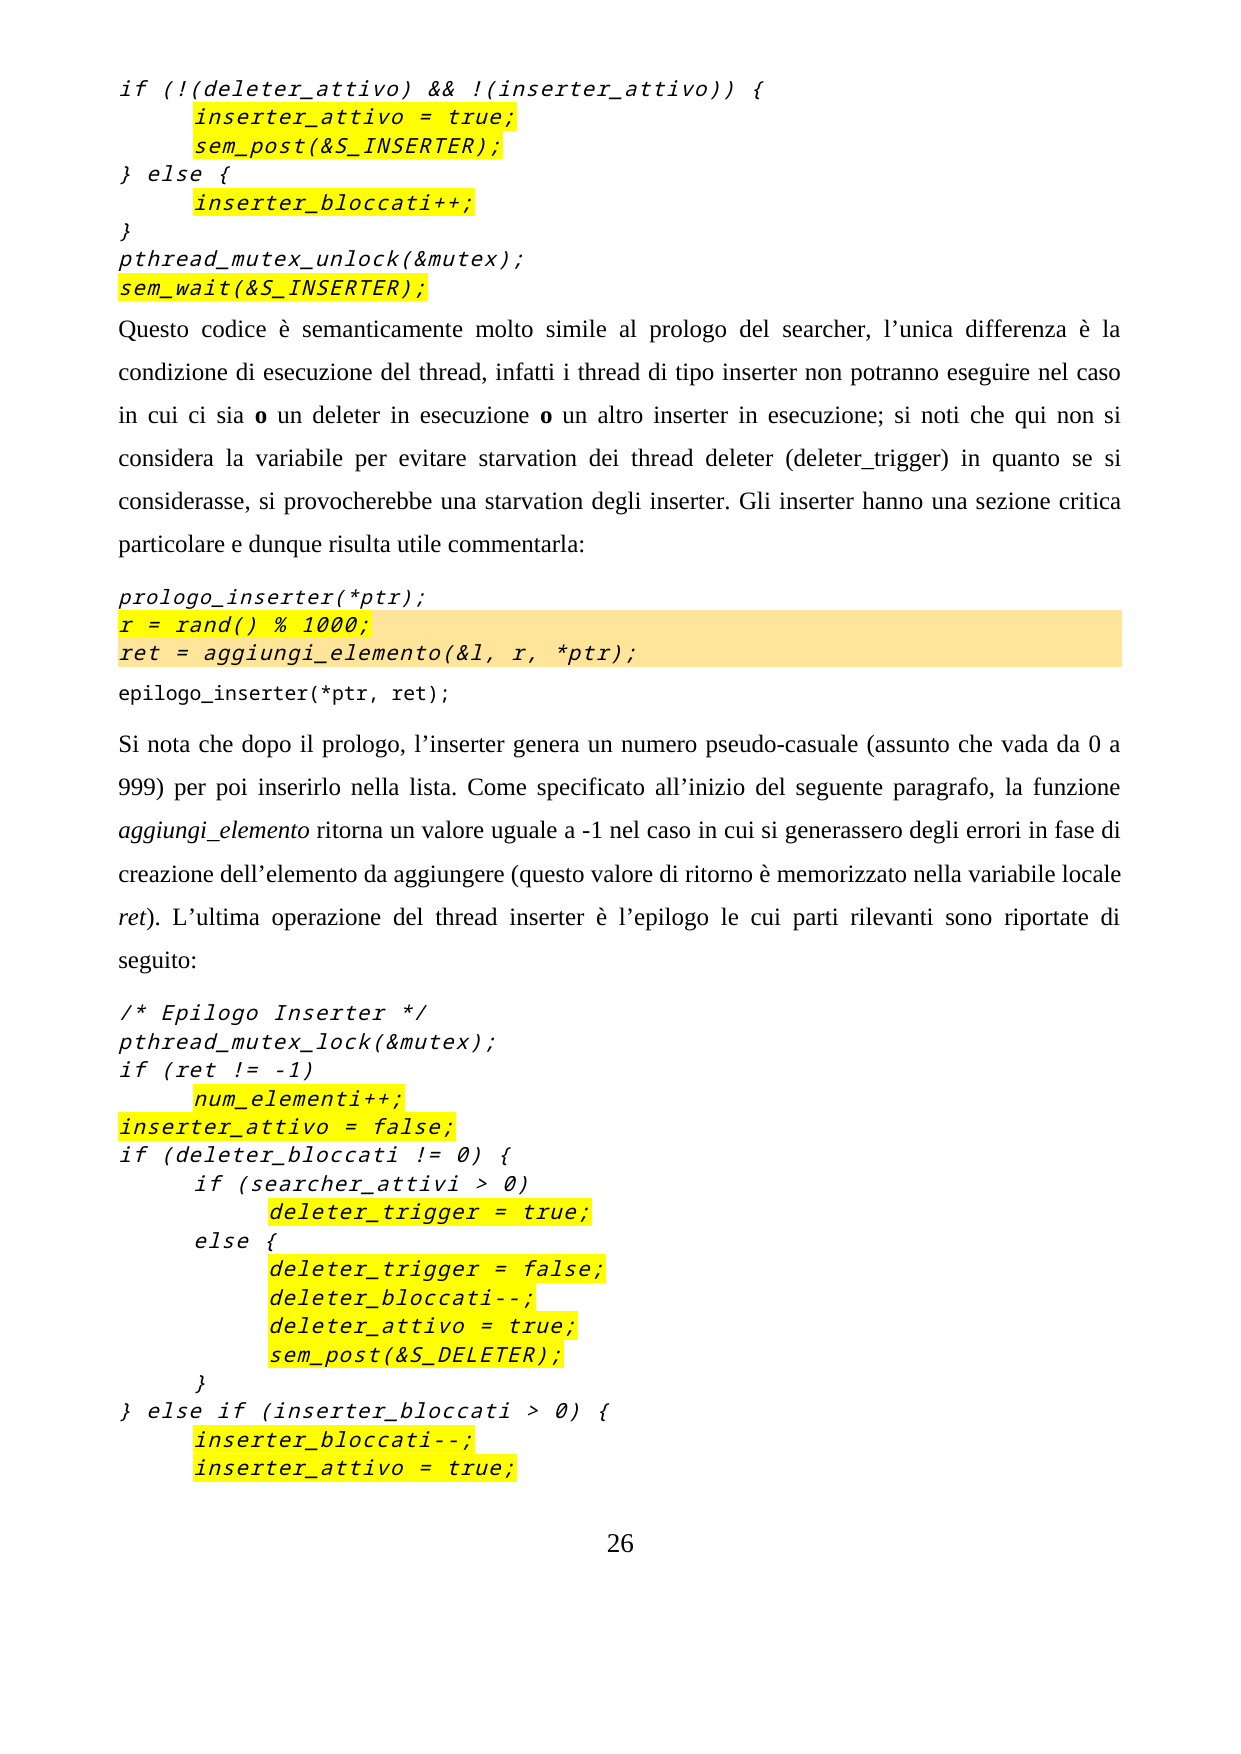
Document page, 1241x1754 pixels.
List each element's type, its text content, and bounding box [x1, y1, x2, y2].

text epilogo_inserter(*ptr, ret); [118, 679, 1122, 706]
text r = rand() % 1000; [118, 610, 1122, 638]
text num_elementi++; [118, 1084, 1122, 1112]
text } [118, 1368, 1122, 1397]
text sem_post(&S_INSERTER); [118, 131, 1122, 159]
text } [118, 216, 1122, 244]
text ret = aggiungi_elemento(&l, r, *ptr); [118, 638, 1122, 667]
text sem_post(&S_DELETER); [118, 1340, 1122, 1368]
text sem_wait(&S_INSERTER); [118, 273, 1122, 301]
text deleter_bloccati--; [118, 1283, 1122, 1311]
text if (searcher_attivi > 0) [118, 1169, 1122, 1197]
text deleter_attivo = true; [118, 1311, 1122, 1340]
text deleter_trigger = false; [118, 1254, 1122, 1283]
text prologo_inserter(*ptr); [118, 583, 1122, 610]
text pthread_mutex_unlock(&mutex); [118, 244, 1122, 273]
text if (!(deleter_attivo) && !(inserter_attivo)) { [118, 74, 1122, 102]
text } else { [118, 159, 1122, 188]
text inserter_attivo = true; [118, 1453, 1122, 1482]
text Si nota che dopo il prologo, l’inserter genera un numero pseudo-casuale (assunto che vada da 0 a 999) per poi inserirlo nella lista. Come specificato all’inizio del seguente paragrafo, la funzione aggiungi_elemento ritorna un valore uguale a -1 nel caso in cui si generassero degli errori in fase di creazione dell’elemento da aggiungere (questo valore di ritorno è memorizzato nella variabile locale ret). L’ultima operazione del thread inserter è l’epilogo le cui parti rilevanti sono riportate di seguito: [118, 729, 1122, 974]
text } else if (inserter_bloccati > 0) { [118, 1397, 1122, 1425]
text Questo codice è semanticamente molto simile al prologo del searcher, l’unica differenza è la condizione di esecuzione del thread, infatti i thread di tipo inserter non potranno eseguire nel caso in cui ci sia o un deleter in esecuzione o un altro inserter in esecuzione; si noti che qui non si considera la variabile per evitare starvation dei thread deleter (deleter_trigger) in quanto se si considerasse, si provocherebbe una starvation degli inserter. Gli inserter hanno una sezione critica particolare e dunque risulta utile commentarla: [118, 314, 1122, 558]
text inserter_bloccati--; [118, 1425, 1122, 1453]
text inserter_attivo = true; [118, 102, 1122, 131]
text /* Epilogo Inserter */ [118, 998, 1122, 1027]
text if (deleter_bloccati != 0) { [118, 1141, 1122, 1169]
text else { [118, 1226, 1122, 1254]
text pthread_mutex_lock(&mutex); [118, 1027, 1122, 1055]
text inserter_bloccati++; [118, 188, 1122, 216]
text deleter_trigger = true; [118, 1197, 1122, 1226]
text if (ret != -1) [118, 1055, 1122, 1084]
text inserter_attivo = false; [118, 1112, 1122, 1141]
